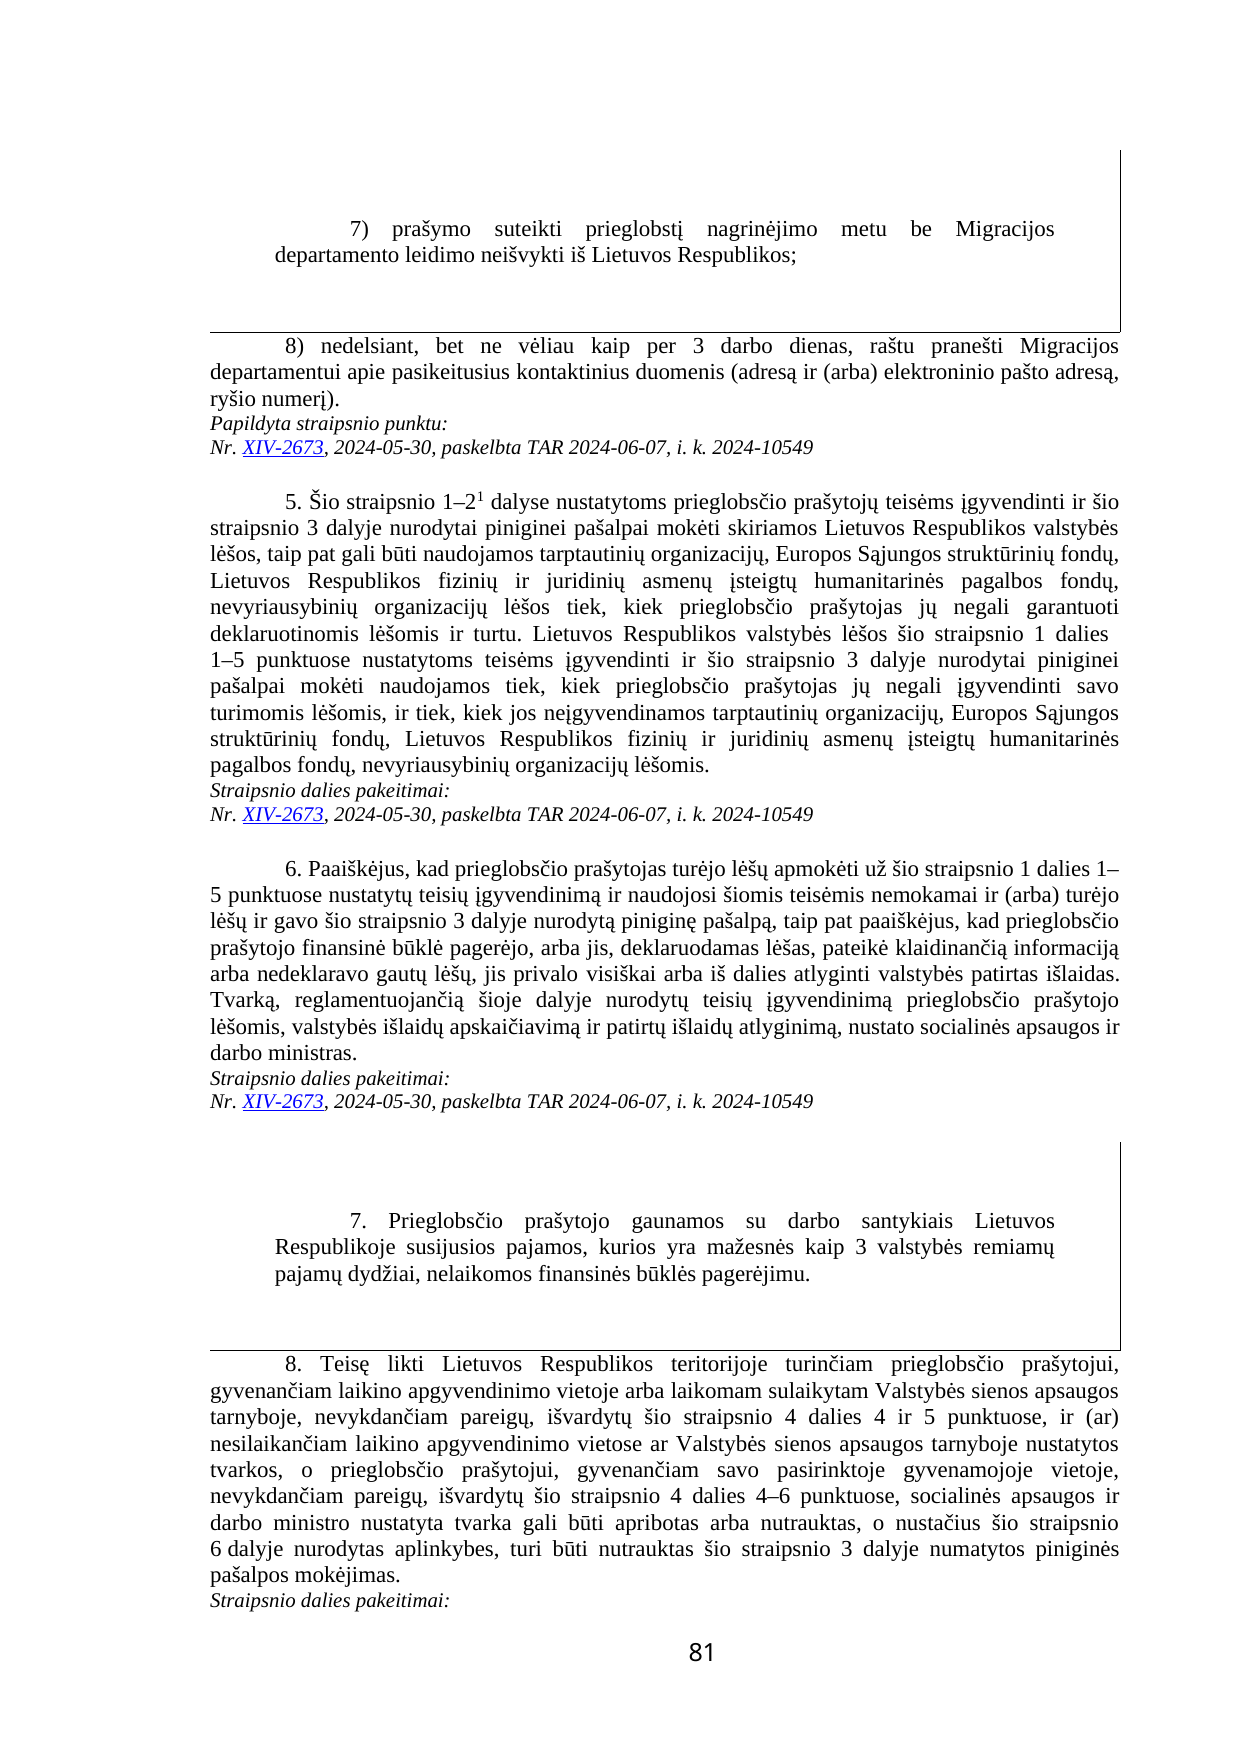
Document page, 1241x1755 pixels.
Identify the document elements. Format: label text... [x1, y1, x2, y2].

text Straipsnio dalies pakeitimai: [210, 1588, 1120, 1612]
text Nr. XIV-2673, 2024-05-30, paskelbta TAR 2024-06-07, i. k. 2024-10549 [210, 435, 1120, 459]
text Papildyta straipsnio punktu: [210, 411, 1120, 435]
text Straipsnio dalies pakeitimai: [210, 1065, 1120, 1089]
text 7) prašymo suteikti prieglobstį nagrinėjimo metu be Migracijos departamento leidimo neišvykti iš Lietuvos Respublikos; [210, 150, 1120, 332]
text Nr. XIV-2673, 2024-05-30, paskelbta TAR 2024-06-07, i. k. 2024-10549 [210, 1089, 1120, 1113]
text 8) nedelsiant, bet ne vėliau kaip per 3 darbo dienas, raštu pranešti Migracijos departamentui apie pasikeitusius kontaktinius duomenis (adresą ir (arba) elektroninio pašto adresą, ryšio numerį). [210, 332, 1120, 411]
text 6. Paaiškėjus, kad prieglobsčio prašytojas turėjo lėšų apmokėti už šio straipsnio 1 dalies 1–5 punktuose nustatytų teisių įgyvendinimą ir naudojosi šiomis teisėmis nemokamai ir (arba) turėjo lėšų ir gavo šio straipsnio 3 dalyje nurodytą piniginę pašalpą, taip pat paaiškėjus, kad prieglobsčio prašytojo finansinė būklė pagerėjo, arba jis, deklaruodamas lėšas, pateikė klaidinančią informaciją arba nedeklaravo gautų lėšų, jis privalo visiškai arba iš dalies atlyginti valstybės patirtas išlaidas. Tvarką, reglamentuojančią šioje dalyje nurodytų teisių įgyvendinimą prieglobsčio prašytojo lėšomis, valstybės išlaidų apskaičiavimą ir patirtų išlaidų atlyginimą, nustato socialinės apsaugos ir darbo ministras. [210, 854, 1120, 1065]
text Straipsnio dalies pakeitimai: [210, 778, 1120, 802]
text 5. Šio straipsnio 1–21 dalyse nustatytoms prieglobsčio prašytojų teisėms įgyvendinti ir šio straipsnio 3 dalyje nurodytai piniginei pašalpai mokėti skiriamos Lietuvos Respublikos valstybės lėšos, taip pat gali būti naudojamos tarptautinių organizacijų, Europos Sąjungos struktūrinių fondų, Lietuvos Respublikos fizinių ir juridinių asmenų įsteigtų humanitarinės pagalbos fondų, nevyriausybinių organizacijų lėšos tiek, kiek prieglobsčio prašytojas jų negali garantuoti deklaruotinomis lėšomis ir turtu. Lietuvos Respublikos valstybės lėšos šio straipsnio 1 dalies 1–5 punktuose nustatytoms teisėms įgyvendinti ir šio straipsnio 3 dalyje nurodytai piniginei pašalpai mokėti naudojamos tiek, kiek prieglobsčio prašytojas jų negali įgyvendinti savo turimomis lėšomis, ir tiek, kiek jos neįgyvendinamos tarptautinių organizacijų, Europos Sąjungos struktūrinių fondų, Lietuvos Respublikos fizinių ir juridinių asmenų įsteigtų humanitarinės pagalbos fondų, nevyriausybinių organizacijų lėšomis. [210, 488, 1120, 778]
text Nr. XIV-2673, 2024-05-30, paskelbta TAR 2024-06-07, i. k. 2024-10549 [210, 802, 1120, 826]
text 7. Prieglobsčio prašytojo gaunamos su darbo santykiais Lietuvos Respublikoje susijusios pajamos, kurios yra mažesnės kaip 3 valstybės remiamų pajamų dydžiai, nelaikomos finansinės būklės pagerėjimu. [210, 1142, 1120, 1350]
text 8. Teisę likti Lietuvos Respublikos teritorijoje turinčiam prieglobsčio prašytojui, gyvenančiam laikino apgyvendinimo vietoje arba laikomam sulaikytam Valstybės sienos apsaugos tarnyboje, nevykdančiam pareigų, išvardytų šio straipsnio 4 dalies 4 ir 5 punktuose, ir (ar) nesilaikančiam laikino apgyvendinimo vietose ar Valstybės sienos apsaugos tarnyboje nustatytos tvarkos, o prieglobsčio prašytojui, gyvenančiam savo pasirinktoje gyvenamojoje vietoje, nevykdančiam pareigų, išvardytų šio straipsnio 4 dalies 4–6 punktuose, socialinės apsaugos ir darbo ministro nustatyta tvarka gali būti apribotas arba nutrauktas, o nustačius šio straipsnio 6 dalyje nurodytas aplinkybes, turi būti nutrauktas šio straipsnio 3 dalyje numatytos piniginės pašalpos mokėjimas. [210, 1351, 1120, 1588]
